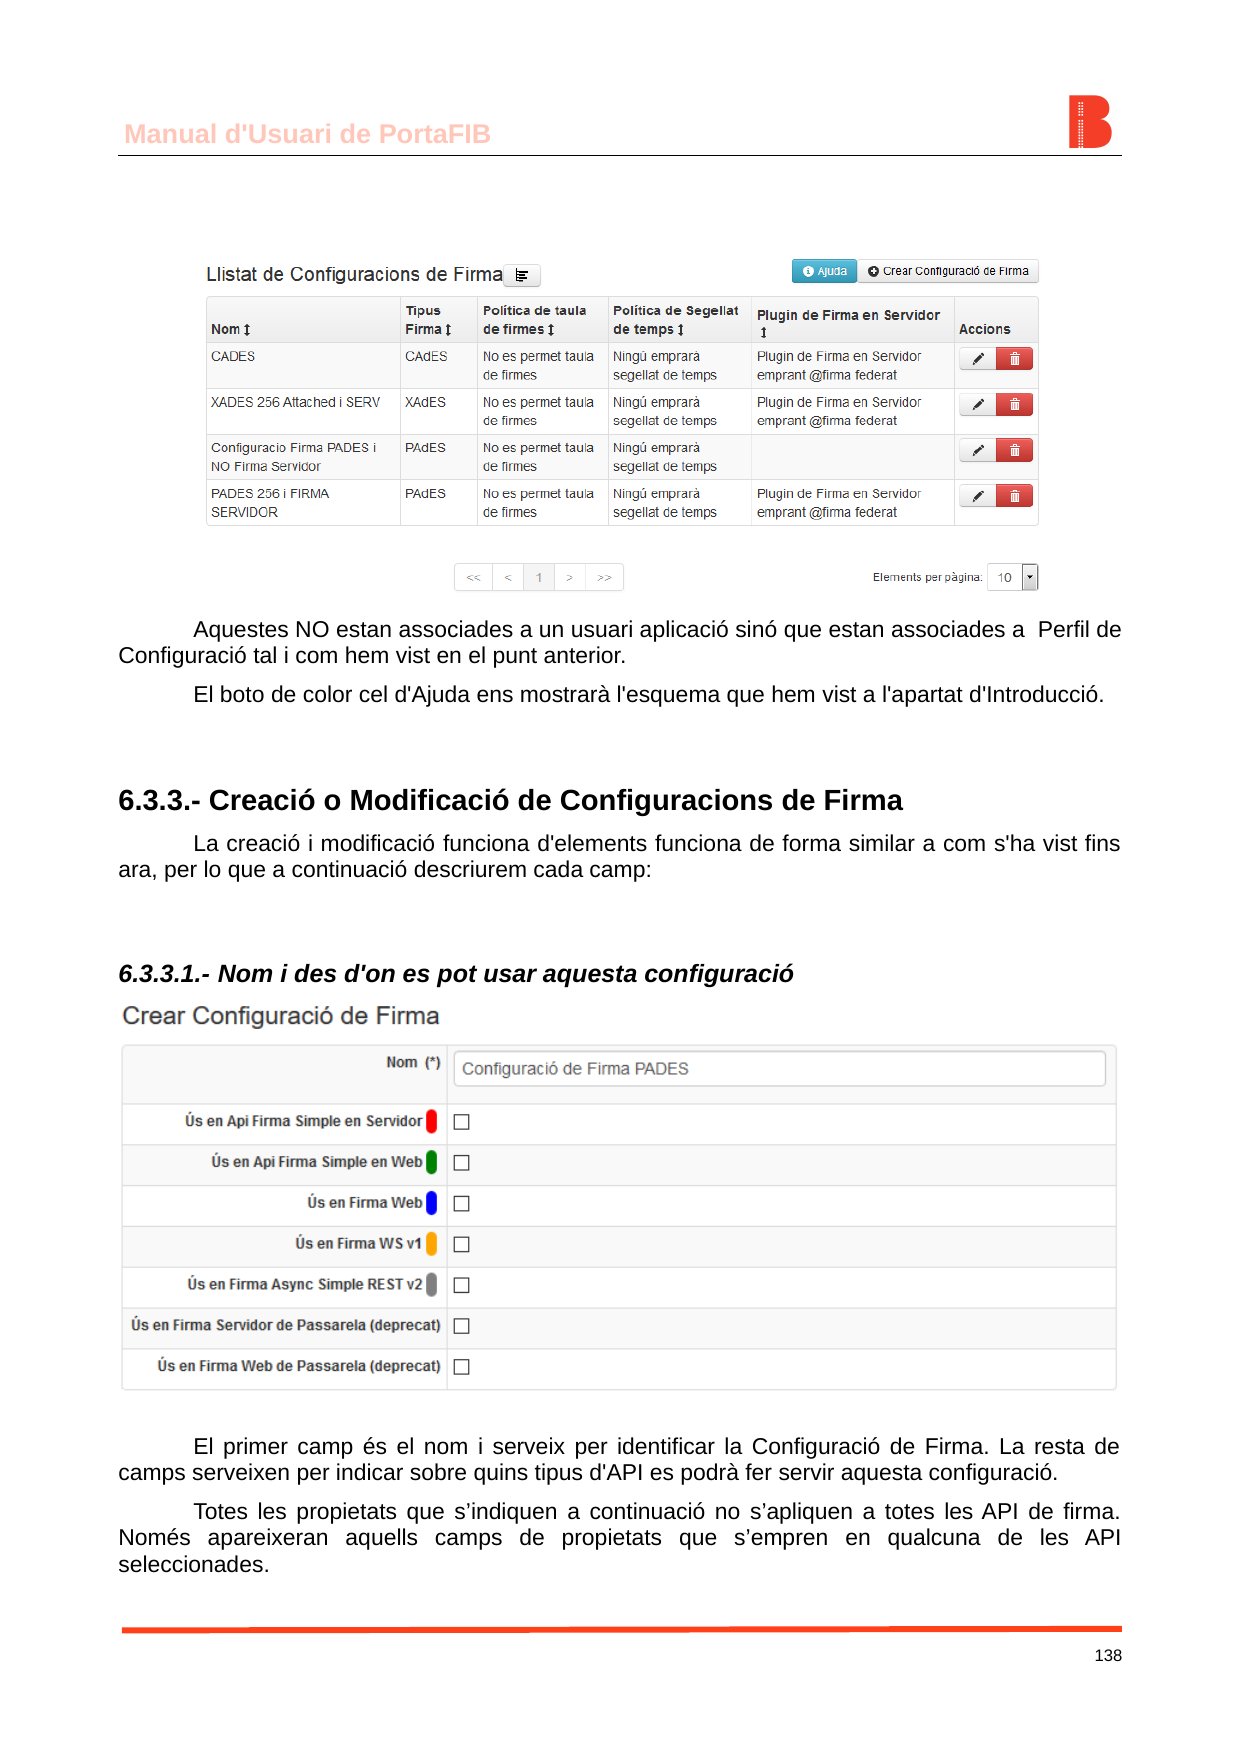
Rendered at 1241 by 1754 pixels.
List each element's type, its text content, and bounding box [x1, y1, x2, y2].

picture [118, 999, 1123, 1394]
text Aquestes NO estan associades a un usuari aplicació sinó que estan associades a Perfil de Configuració tal i com hem vist en el punt anterior. [118, 616, 1122, 668]
picture [197, 254, 1043, 603]
subtitle Creació o Modificació de Configuracions de Firma [118, 783, 1122, 817]
text El primer camp és el nom i serveix per identificar la Configuració de Firma. La resta de camps serveixen per indicar sobre quins tipus d'API es podrà fer servir aquesta configuració. [118, 1433, 1122, 1485]
text Totes les propietats que s’indiquen a continuació no s’apliquen a totes les API de firma. Només apareixeran aquells camps de propietats que s’empren en qualcuna de les API seleccionades. [118, 1498, 1122, 1577]
text La creació i modificació funciona d'elements funciona de forma similar a com s'ha vist fins ara, per lo que a continuació descriurem cada camp: [118, 829, 1122, 882]
text El boto de color cel d'Ajuda ens mostrarà l'esquema que hem vist a l'apartat d'Introducció. [118, 681, 1122, 707]
picture [1063, 94, 1117, 150]
subtitle Nom i des d'on es pot usar aquesta configuració [118, 958, 1122, 987]
